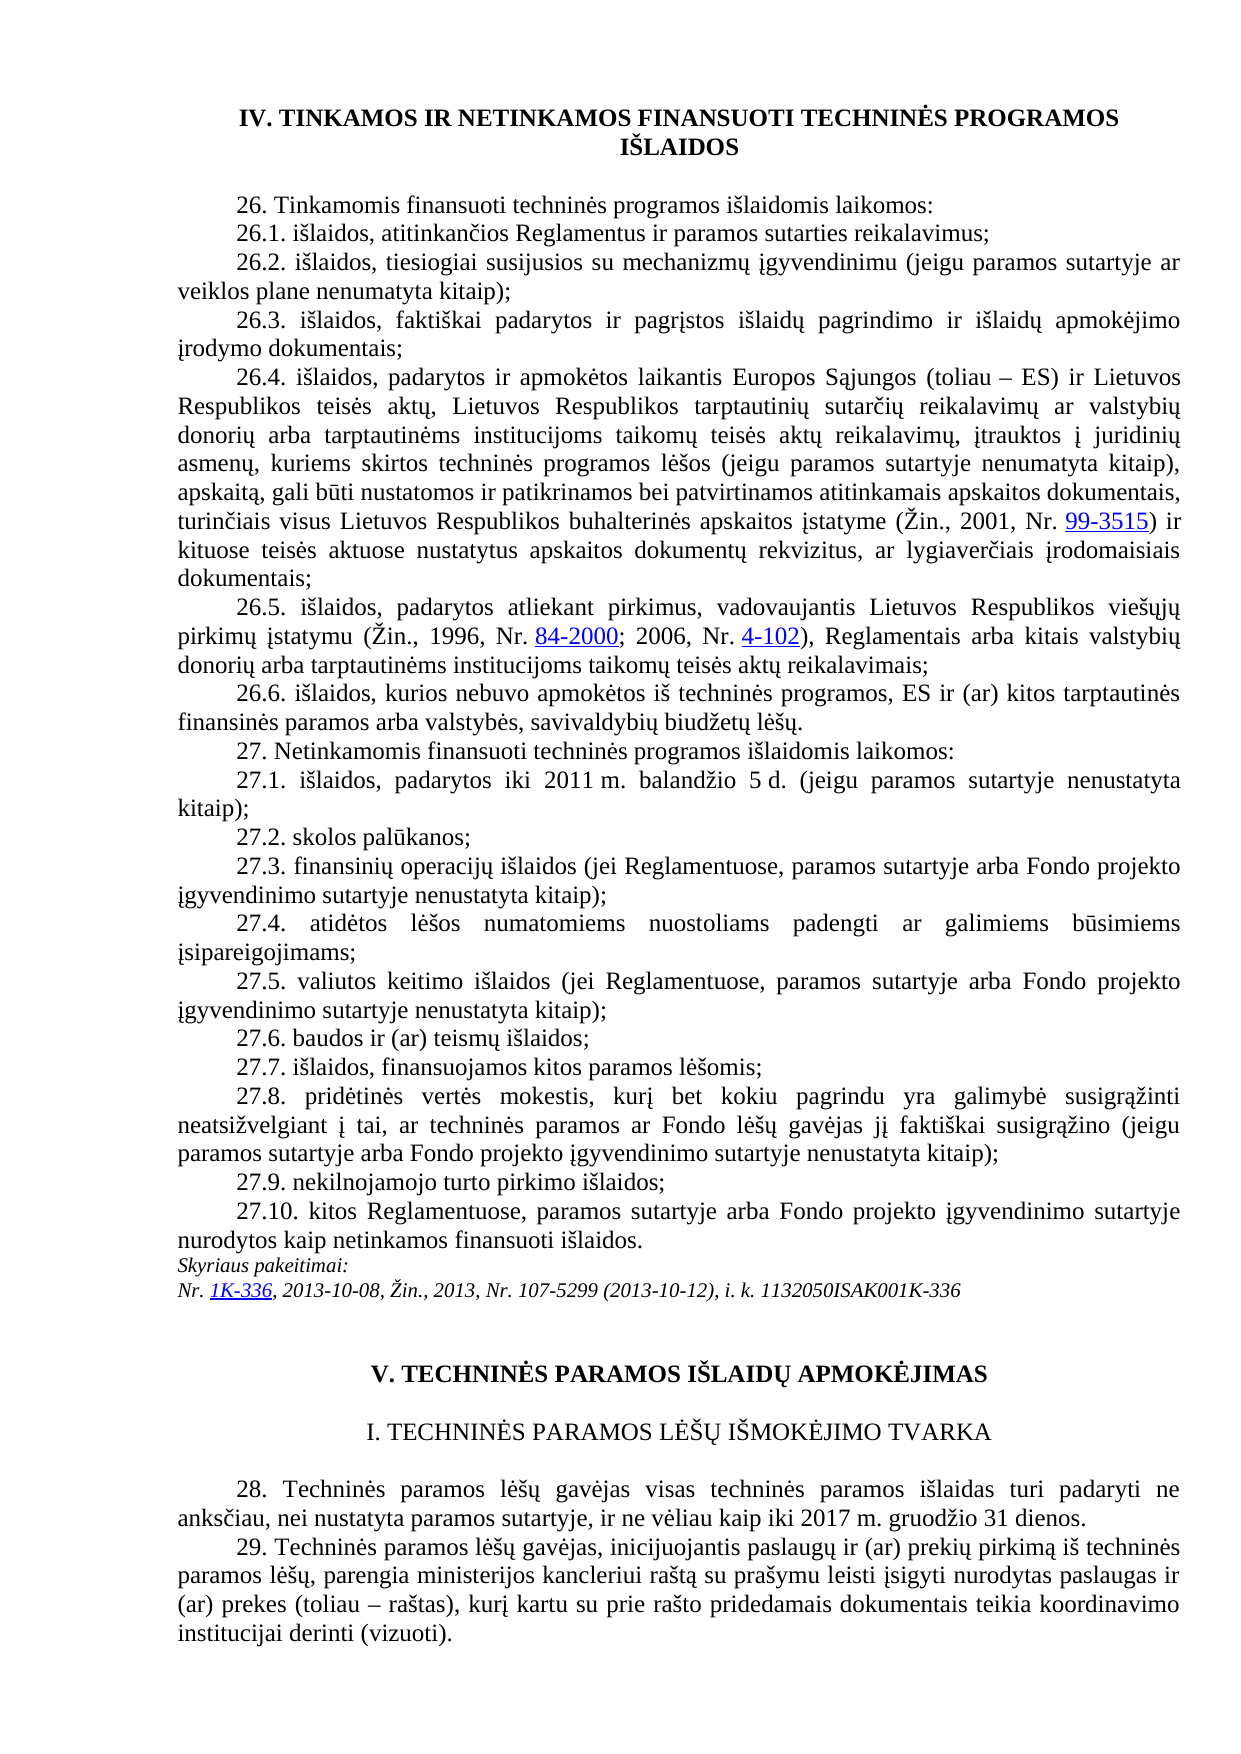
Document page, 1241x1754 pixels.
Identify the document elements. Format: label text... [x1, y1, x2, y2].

text 27.2. skolos palūkanos; [177, 822, 1181, 851]
text 27.1. išlaidos, padarytos iki 2011 m. balandžio 5 d. (jeigu paramos sutartyje nenustatyta kitaip); [177, 765, 1181, 822]
text 27.8. pridėtinės vertės mokestis, kurį bet kokiu pagrindu yra galimybė susigrąžinti neatsižvelgiant į tai, ar techninės paramos ar Fondo lėšų gavėjas jį faktiškai susigrąžino (jeigu paramos sutartyje arba Fondo projekto įgyvendinimo sutartyje nenustatyta kitaip); [177, 1081, 1181, 1167]
text Nr. 1K-336, 2013-10-08, Žin., 2013, Nr. 107-5299 (2013-10-12), i. k. 1132050ISAK001K-336 [177, 1277, 1181, 1302]
text 27. Netinkamomis finansuoti techninės programos išlaidomis laikomos: [177, 736, 1181, 765]
text 28. Techninės paramos lėšų gavėjas visas techninės paramos išlaidas turi padaryti ne anksčiau, nei nustatyta paramos sutartyje, ir ne vėliau kaip iki 2017 m. gruodžio 31 dienos. [177, 1474, 1181, 1532]
text 27.4. atidėtos lėšos numatomiems nuostoliams padengti ar galimiems būsimiems įsipareigojimams; [177, 908, 1181, 966]
text 26.1. išlaidos, atitinkančios Reglamentus ir paramos sutarties reikalavimus; [177, 218, 1181, 247]
text 27.5. valiutos keitimo išlaidos (jei Reglamentuose, paramos sutartyje arba Fondo projekto įgyvendinimo sutartyje nenustatyta kitaip); [177, 966, 1181, 1023]
text 27.7. išlaidos, finansuojamos kitos paramos lėšomis; [177, 1052, 1181, 1081]
text V. TECHNINĖS PARAMOS IŠLAIDŲ APMOKĖJIMAS [177, 1359, 1181, 1388]
text 27.3. finansinių operacijų išlaidos (jei Reglamentuose, paramos sutartyje arba Fondo projekto įgyvendinimo sutartyje nenustatyta kitaip); [177, 851, 1181, 908]
text 27.9. nekilnojamojo turto pirkimo išlaidos; [177, 1167, 1181, 1196]
text 26.2. išlaidos, tiesiogiai susijusios su mechanizmų įgyvendinimu (jeigu paramos sutartyje ar veiklos plane nenumatyta kitaip); [177, 247, 1181, 305]
text IV. Tinkamos ir netinkamos finansuoti techninės programos išlaidos [177, 103, 1181, 161]
text 26.4. išlaidos, padarytos ir apmokėtos laikantis Europos Sąjungos (toliau – ES) ir Lietuvos Respublikos teisės aktų, Lietuvos Respublikos tarptautinių sutarčių reikalavimų ar valstybių donorių arba tarptautinėms institucijoms taikomų teisės aktų reikalavimų, įtrauktos į juridinių asmenų, kuriems skirtos techninės programos lėšos (jeigu paramos sutartyje nenumatyta kitaip), apskaitą, gali būti nustatomos ir patikrinamos bei patvirtinamos atitinkamais apskaitos dokumentais, turinčiais visus Lietuvos Respublikos buhalterinės apskaitos įstatyme (Žin., 2001, Nr. 99-3515) ir kituose teisės aktuose nustatytus apskaitos dokumentų rekvizitus, ar lygiaverčiais įrodomaisiais dokumentais; [177, 362, 1181, 592]
text Skyriaus pakeitimai: [177, 1253, 1181, 1277]
text 26.5. išlaidos, padarytos atliekant pirkimus, vadovaujantis Lietuvos Respublikos viešųjų pirkimų įstatymu (Žin., 1996, Nr. 84-2000; 2006, Nr. 4-102), Reglamentais arba kitais valstybių donorių arba tarptautinėms institucijoms taikomų teisės aktų reikalavimais; [177, 592, 1181, 678]
text 27.10. kitos Reglamentuose, paramos sutartyje arba Fondo projekto įgyvendinimo sutartyje nurodytos kaip netinkamos finansuoti išlaidos. [177, 1196, 1181, 1253]
text I. TECHNINĖS PARAMOS LĖŠŲ IŠMOKĖJIMO TVARKA [177, 1417, 1181, 1445]
text 26. Tinkamomis finansuoti techninės programos išlaidomis laikomos: [177, 190, 1181, 218]
text 29. Techninės paramos lėšų gavėjas, inicijuojantis paslaugų ir (ar) prekių pirkimą iš techninės paramos lėšų, parengia ministerijos kancleriui raštą su prašymu leisti įsigyti nurodytas paslaugas ir (ar) prekes (toliau – raštas), kurį kartu su prie rašto pridedamais dokumentais teikia koordinavimo institucijai derinti (vizuoti). [177, 1532, 1181, 1647]
text 27.6. baudos ir (ar) teismų išlaidos; [177, 1023, 1181, 1052]
text 26.6. išlaidos, kurios nebuvo apmokėtos iš techninės programos, ES ir (ar) kitos tarptautinės finansinės paramos arba valstybės, savivaldybių biudžetų lėšų. [177, 678, 1181, 736]
text 26.3. išlaidos, faktiškai padarytos ir pagrįstos išlaidų pagrindimo ir išlaidų apmokėjimo įrodymo dokumentais; [177, 305, 1181, 362]
